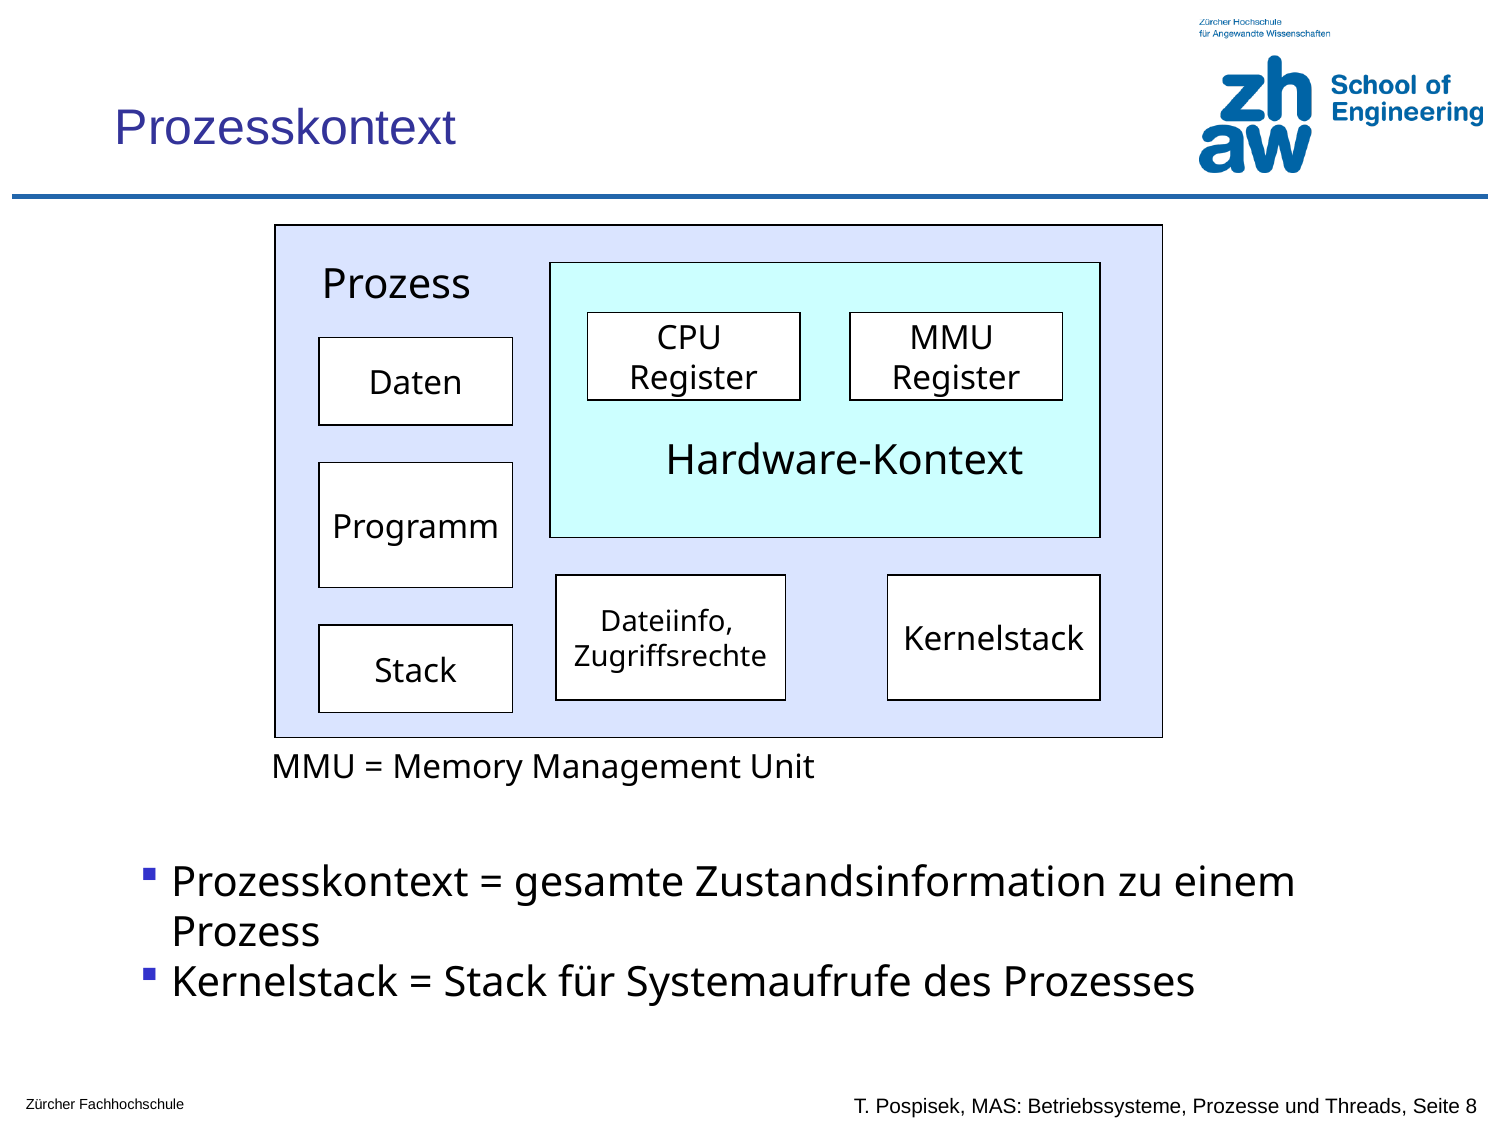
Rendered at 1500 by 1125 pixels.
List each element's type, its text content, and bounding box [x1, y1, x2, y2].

text_box MMU Register [849, 312, 1063, 400]
picture [1199, 19, 1483, 173]
text_box [274, 224, 1163, 738]
text_box Daten [318, 337, 513, 425]
text_box Programm [318, 462, 513, 588]
text_box Stack [318, 624, 513, 713]
text_box Kernelstack [887, 575, 1100, 700]
text_box Dateiinfo, Zugriffsrechte [555, 575, 786, 700]
text_box Prozess [306, 249, 487, 315]
text_box MMU = Memory Management Unit [256, 737, 831, 793]
text_box Hardware-Kontext [650, 425, 1039, 490]
title Prozesskontext [99, 50, 1379, 163]
text_box Prozesskontext = gesamte Zustandsinformation zu einem Prozess Kernelstack = Stack für Systemaufrufe des Prozesses [124, 847, 1413, 1013]
text_box CPU Register [587, 312, 800, 400]
